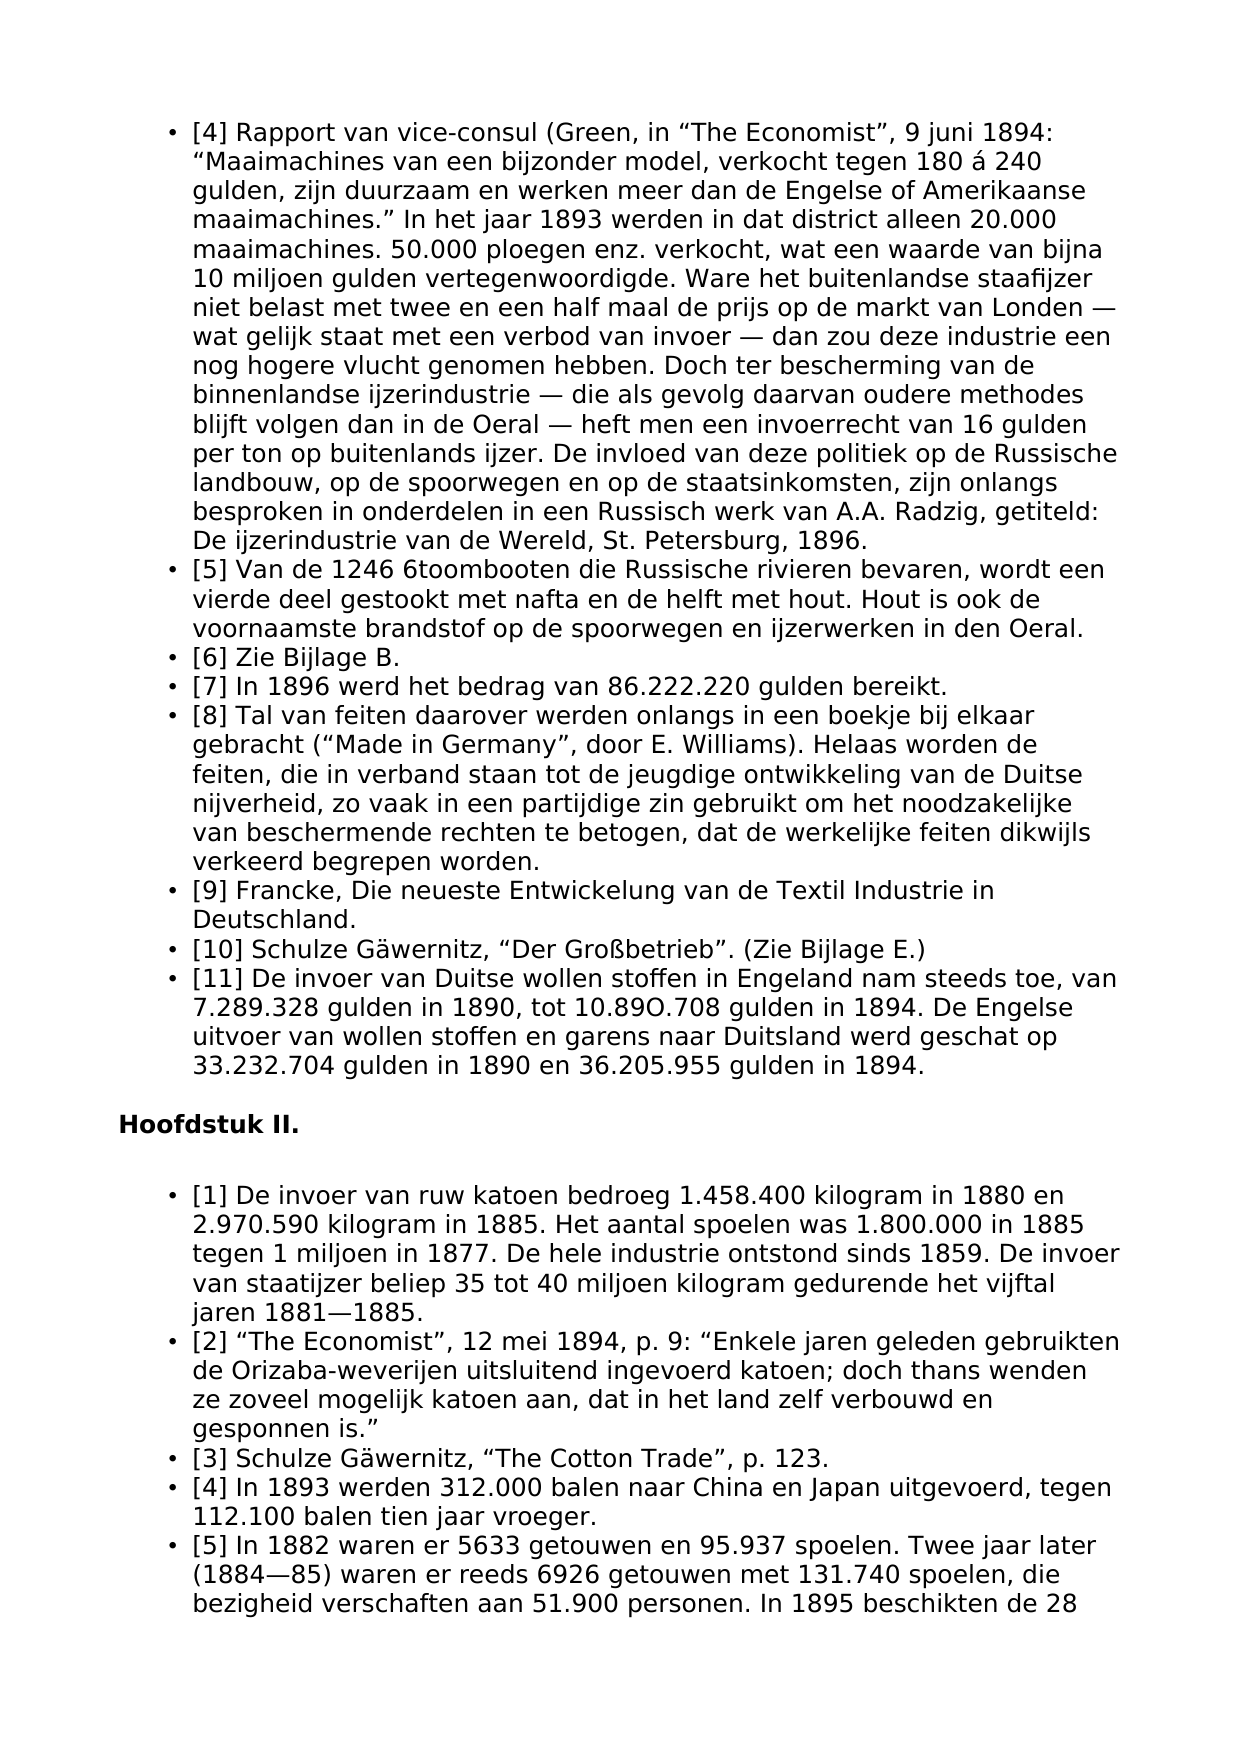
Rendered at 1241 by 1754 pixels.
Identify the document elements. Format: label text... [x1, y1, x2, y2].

list [3] Schulze Gäwernitz, “The Cotton Trade”, p. 123. [177, 1444, 1122, 1473]
list [5] In 1882 waren er 5633 getouwen en 95.937 spoelen. Twee jaar later (1884—85) waren er reeds 6926 getouwen met 131.740 spoelen, die bezigheid verschaften aan 51.900 personen. In 1895 beschikten de 28 [177, 1531, 1122, 1619]
list [1] De invoer van ruw katoen bedroeg 1.458.400 kilogram in 1880 en 2.970.590 kilogram in 1885. Het aantal spoelen was 1.800.000 in 1885 tegen 1 miljoen in 1877. De hele industrie ontstond sinds 1859. De invoer van staatijzer beliep 35 tot 40 miljoen kilogram gedurende het vijftal jaren 1881—1885. [177, 1181, 1122, 1327]
list [11] De invoer van Duitse wollen stoffen in Engeland nam steeds toe, van 7.289.328 gulden in 1890, tot 10.89O.708 gulden in 1894. De Engelse uitvoer van wollen stoffen en garens naar Duitsland werd geschat op 33.232.704 gulden in 1890 en 36.205.955 gulden in 1894. [177, 964, 1122, 1081]
list [4] Rapport van vice-consul (Green, in “The Economist”, 9 juni 1894: “Maaimachines van een bijzonder model, verkocht tegen 180 á 240 gulden, zijn duurzaam en werken meer dan de Engelse of Amerikaanse maaimachines.” In het jaar 1893 werden in dat district alleen 20.000 maaimachines. 50.000 ploegen enz. verkocht, wat een waarde van bijna 10 miljoen gulden vertegenwoordigde. Ware het buitenlandse staafijzer niet belast met twee en een half maal de prijs op de markt van Londen — wat gelijk staat met een verbod van invoer — dan zou deze industrie een nog hogere vlucht genomen hebben. Doch ter bescherming van de binnenlandse ijzerindustrie — die als gevolg daarvan oudere methodes blijft volgen dan in de Oeral — heft men een invoerrecht van 16 gulden per ton op buitenlands ijzer. De invloed van deze politiek op de Russische landbouw, op de spoorwegen en op de staatsinkomsten, zijn onlangs besproken in onderdelen in een Russisch werk van A.A. Radzig, getiteld: De ijzerindustrie van de Wereld, St. Petersburg, 1896. [177, 118, 1122, 556]
list [6] Zie Bijlage B. [177, 643, 1122, 672]
text Hoofdstuk II. [118, 1110, 1122, 1139]
list [10] Schulze Gäwernitz, “Der Großbetrieb”. (Zie Bijlage E.) [177, 935, 1122, 964]
list [7] In 1896 werd het bedrag van 86.222.220 gulden bereikt. [177, 672, 1122, 701]
list [4] In 1893 werden 312.000 balen naar China en Japan uitgevoerd, tegen 112.100 balen tien jaar vroeger. [177, 1473, 1122, 1531]
list [5] Van de 1246 6toombooten die Russische rivieren bevaren, wordt een vierde deel gestookt met nafta en de helft met hout. Hout is ook de voornaamste brandstof op de spoorwegen en ijzerwerken in den Oeral. [177, 556, 1122, 643]
list [2] “The Economist”, 12 mei 1894, p. 9: “Enkele jaren geleden gebruikten de Orizaba-weverijen uitsluitend ingevoerd katoen; doch thans wenden ze zoveel mogelijk katoen aan, dat in het land zelf verbouwd en gesponnen is.” [177, 1327, 1122, 1444]
list [9] Francke, Die neueste Entwickelung van de Textil Industrie in Deutschland. [177, 876, 1122, 935]
list [8] Tal van feiten daarover werden onlangs in een boekje bij elkaar gebracht (“Made in Germany”, door E. Williams). Helaas worden de feiten, die in verband staan tot de jeugdige ontwikkeling van de Duitse nijverheid, zo vaak in een partijdige zin gebruikt om het noodzakelijke van beschermende rechten te betogen, dat de werkelijke feiten dikwijls verkeerd begrepen worden. [177, 701, 1122, 876]
